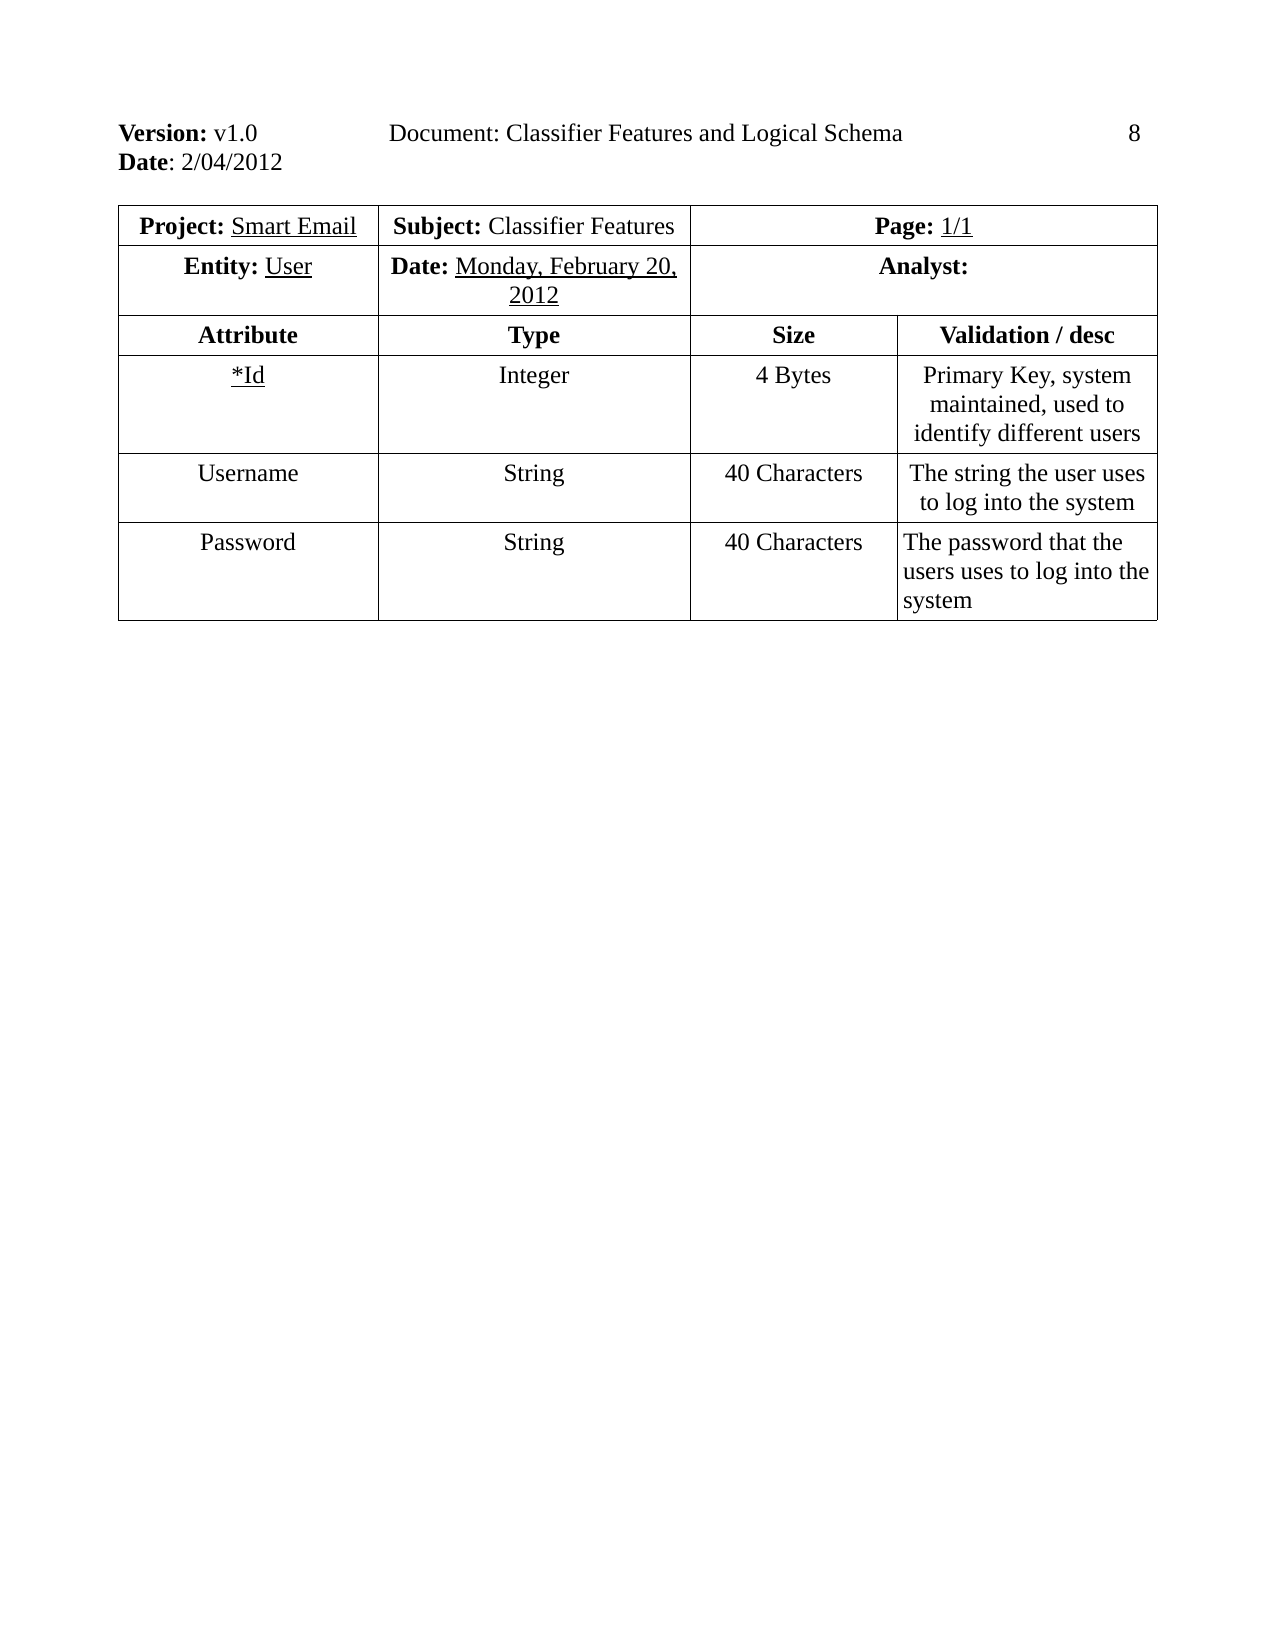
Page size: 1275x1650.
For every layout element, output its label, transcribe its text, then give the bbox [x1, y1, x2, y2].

table_header Project: Smart Email [119, 206, 378, 245]
table_cell Date: Monday, February 20, 2012 [379, 246, 690, 314]
table_cell The password that the users uses to log into the system [898, 523, 1157, 619]
table_cell Attribute [119, 316, 378, 355]
table_cell The string the user uses to log into the system [898, 454, 1157, 522]
table_cell String [379, 454, 690, 522]
table_cell 40 Characters [691, 454, 897, 522]
table_header Subject: Classifier Features [379, 206, 690, 245]
table_cell Type [379, 316, 690, 355]
table_cell 40 Characters [691, 523, 897, 619]
table_cell 4 Bytes [691, 356, 897, 453]
table_header Page: 1/1 [691, 206, 1157, 245]
table_cell Integer [379, 356, 690, 453]
table_cell Primary Key, system maintained, used to identify different users [898, 356, 1157, 453]
table_cell Analyst: [691, 246, 1157, 314]
table_cell Validation / desc [898, 316, 1157, 355]
table_cell *Id [119, 356, 378, 453]
table_cell Password [119, 523, 378, 619]
table_cell Entity: User [119, 246, 378, 314]
table_cell String [379, 523, 690, 619]
table_cell Username [119, 454, 378, 522]
table_cell Size [691, 316, 897, 355]
